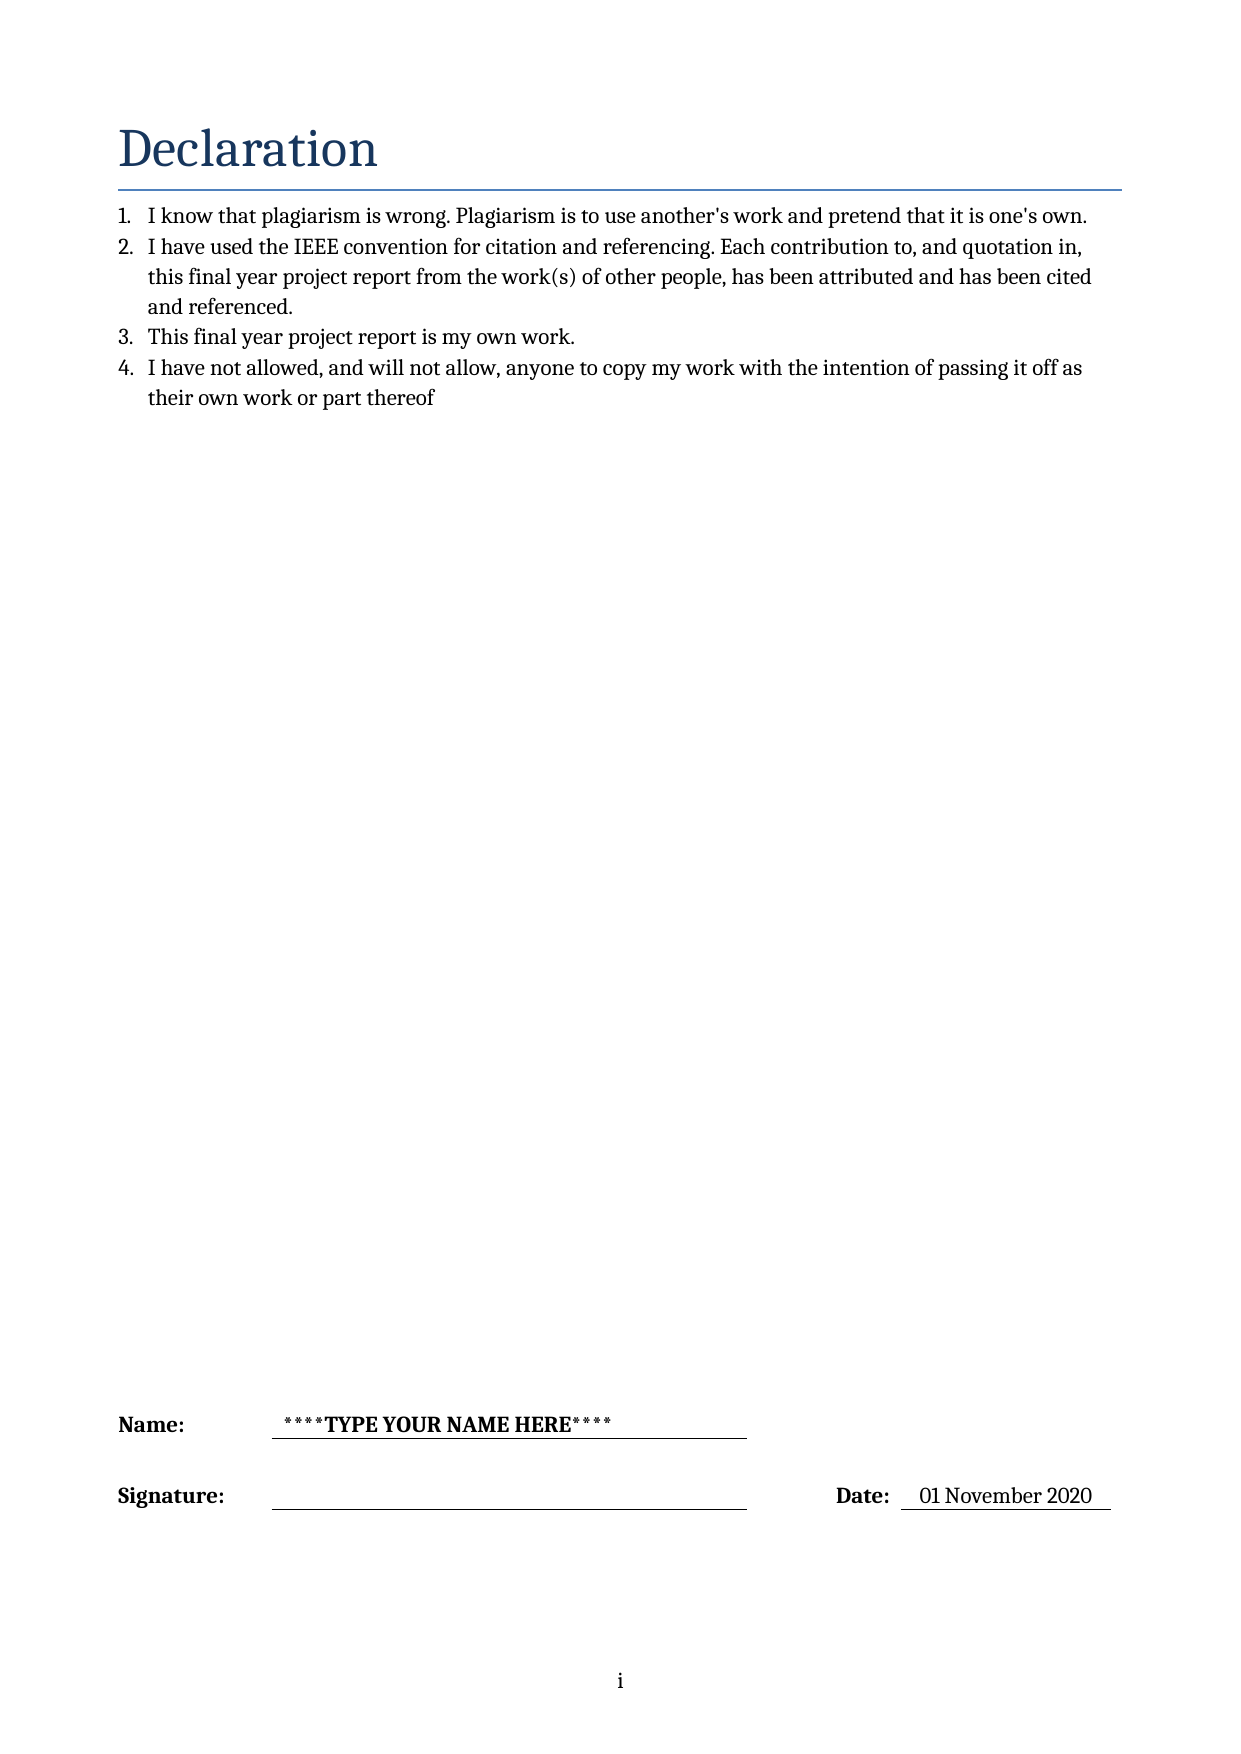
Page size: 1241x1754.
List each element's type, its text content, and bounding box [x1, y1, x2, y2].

table_header Name: [107, 1412, 272, 1438]
table_header ****TYPE YOUR NAME HERE**** [272, 1412, 747, 1438]
table_cell Signature: [107, 1438, 272, 1509]
table_cell [272, 1439, 747, 1509]
table_cell Date: [747, 1438, 901, 1509]
table_cell 01 November 2020 [901, 1438, 1111, 1509]
list I have not allowed, and will not allow, anyone to copy my work with the intention of passing it off as their own work or part thereof [118, 354, 1122, 411]
title Declaration [118, 118, 1122, 189]
list I know that plagiarism is wrong. Plagiarism is to use another's work and pretend that it is one's own. [118, 203, 1122, 230]
table_header [747, 1412, 1111, 1438]
list I have used the IEEE convention for citation and referencing. Each contribution to, and quotation in, this final year project report from the work(s) of other people, has been attributed and has been cited and referenced. [118, 233, 1122, 320]
list This final year project report is my own work. [118, 324, 1122, 351]
